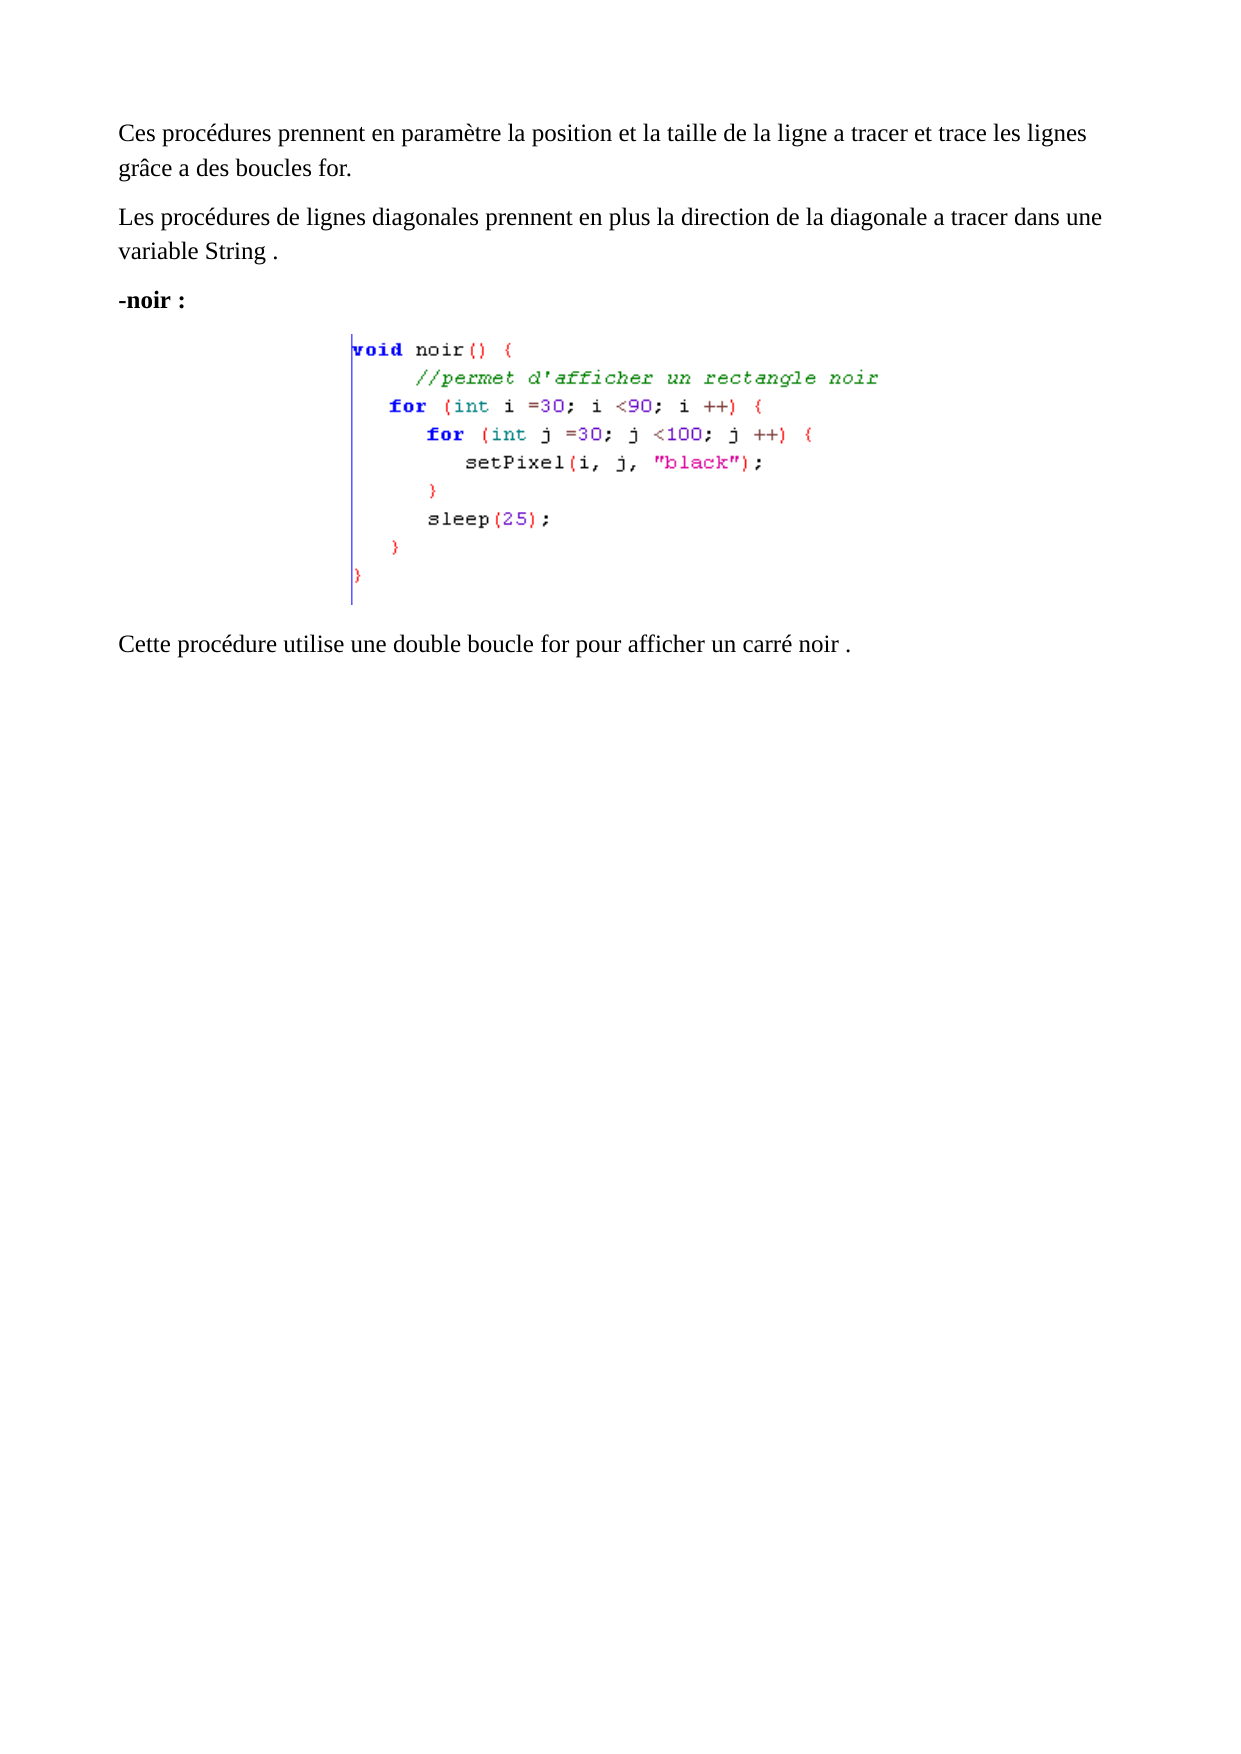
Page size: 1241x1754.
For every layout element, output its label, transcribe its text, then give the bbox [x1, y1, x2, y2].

text Ces procédures prennent en paramètre la position et la taille de la ligne a tracer et trace les lignes grâce a des boucles for. [118, 118, 1122, 181]
text Cette procédure utilise une double boucle for pour afficher un carré noir . [118, 629, 1122, 657]
picture [351, 334, 889, 605]
text -noir : [118, 285, 1122, 314]
text Les procédures de lignes diagonales prennent en plus la direction de la diagonale a tracer dans une variable String . [118, 202, 1122, 265]
